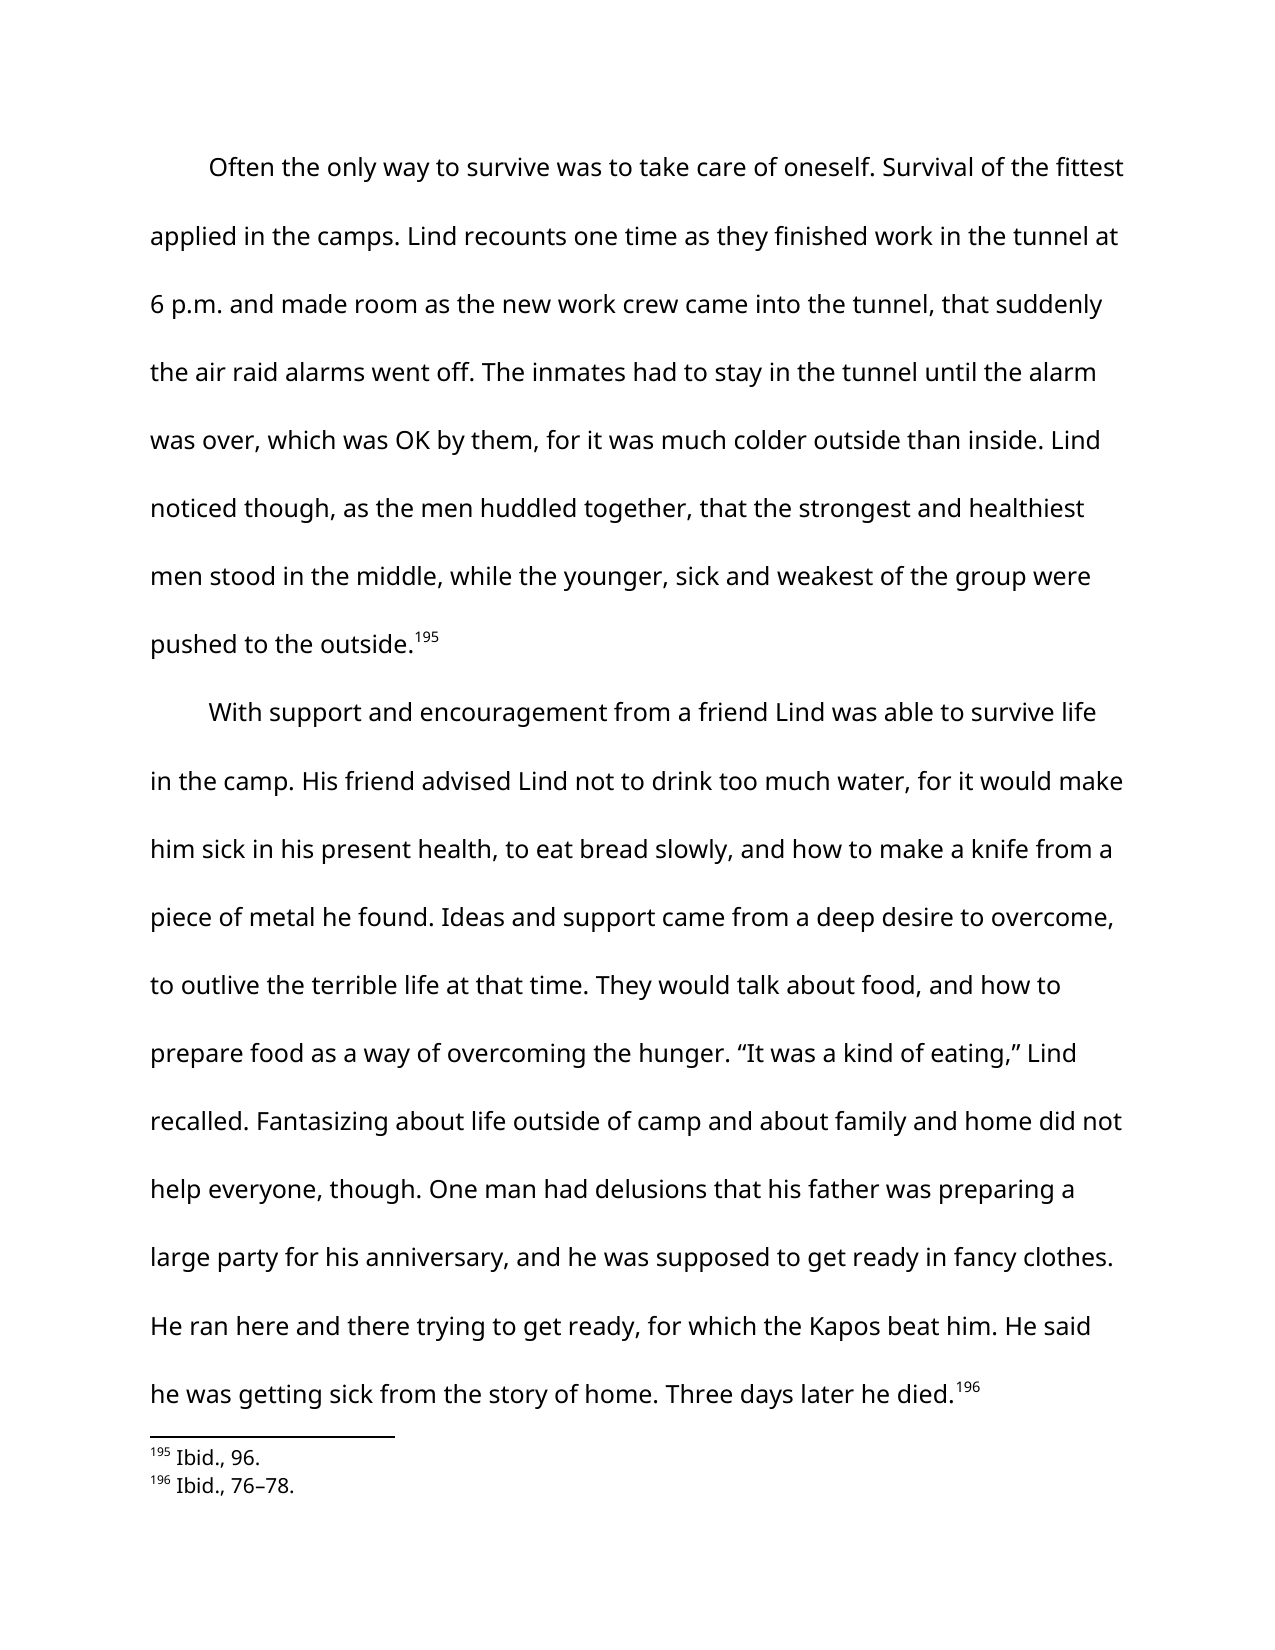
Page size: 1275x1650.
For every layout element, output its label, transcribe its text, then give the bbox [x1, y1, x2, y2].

text Ibid., 76–78. [150, 1472, 1125, 1500]
text With support and encouragement from a friend Lind was able to survive life in the camp. His friend advised Lind not to drink too much water, for it would make him sick in his present health, to eat bread slowly, and how to make a knife from a piece of metal he found. Ideas and support came from a deep desire to overcome, to outlive the terrible life at that time. They would talk about food, and how to prepare food as a way of overcoming the hunger. “It was a kind of eating,” Lind recalled. Fantasizing about life outside of camp and about family and home did not help everyone, though. One man had delusions that his father was preparing a large party for his anniversary, and he was supposed to get ready in fancy clothes. He ran here and there trying to get ready, for which the Kapos beat him. He said he was getting sick from the story of home. Three days later he died. [150, 695, 1125, 1410]
text Ibid., 96. [150, 1443, 1125, 1472]
text Often the only way to survive was to take care of oneself. Survival of the fittest applied in the camps. Lind recounts one time as they finished work in the tunnel at 6 p.m. and made room as the new work crew came into the tunnel, that suddenly the air raid alarms went off. The inmates had to stay in the tunnel until the alarm was over, which was OK by them, for it was much colder outside than inside. Lind noticed though, as the men huddled together, that the strongest and healthiest men stood in the middle, while the younger, sick and weakest of the group were pushed to the outside. [150, 150, 1125, 661]
